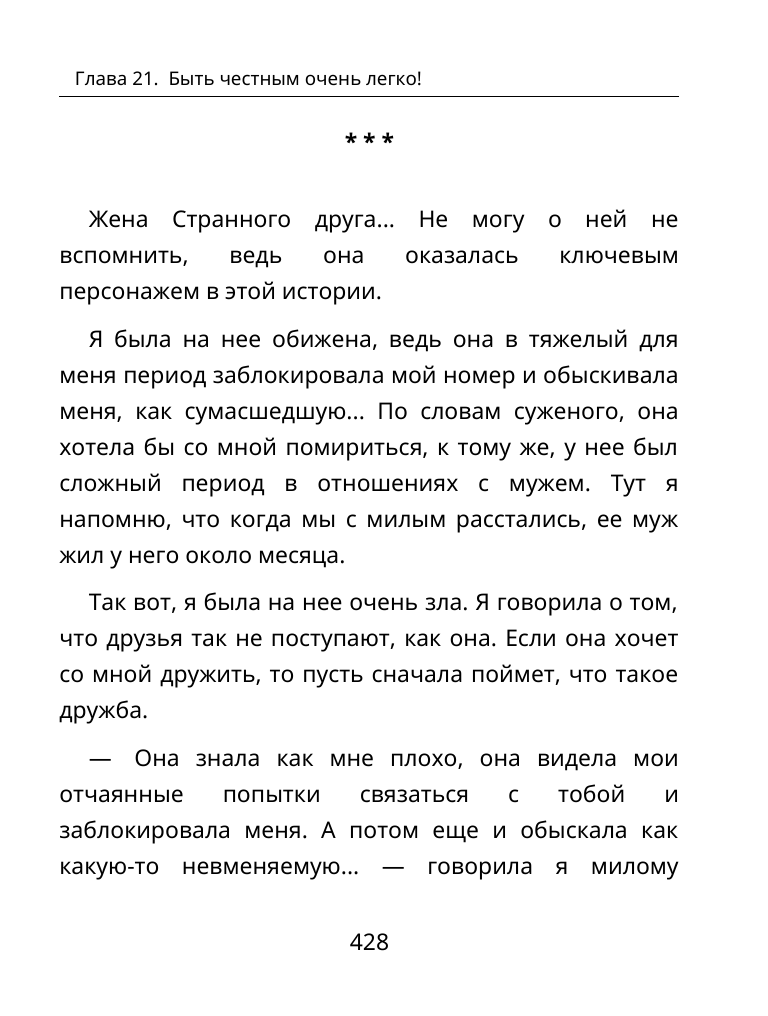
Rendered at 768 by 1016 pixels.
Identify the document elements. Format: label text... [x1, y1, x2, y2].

list Она знала как мне плохо, она видела мои отчаянные попытки связаться с тобой и заблокировала меня. А потом еще и обыскала как какую-то невменяемую... — говорила я милому [59, 742, 679, 881]
subtitle * * * [59, 126, 679, 157]
text Я была на нее обижена, ведь она в тяжелый для меня период заблокировала мой номер и обыскивала меня, как сумасшедшую... По словам суженого, она хотела бы со мной помириться, к тому же, у нее был сложный период в отношениях с мужем. Тут я напомню, что когда мы с милым расстались, ее муж жил у него около месяца. [59, 323, 679, 570]
text Жена Странного друга... Не могу о ней не вспомнить, ведь она оказалась ключевым персонажем в этой истории. [59, 203, 679, 306]
text Так вот, я была на нее очень зла. Я говорила о том, что друзья так не поступают, как она. Если она хочет со мной дружить, то пусть сначала поймет, что такое дружба. [59, 586, 679, 725]
